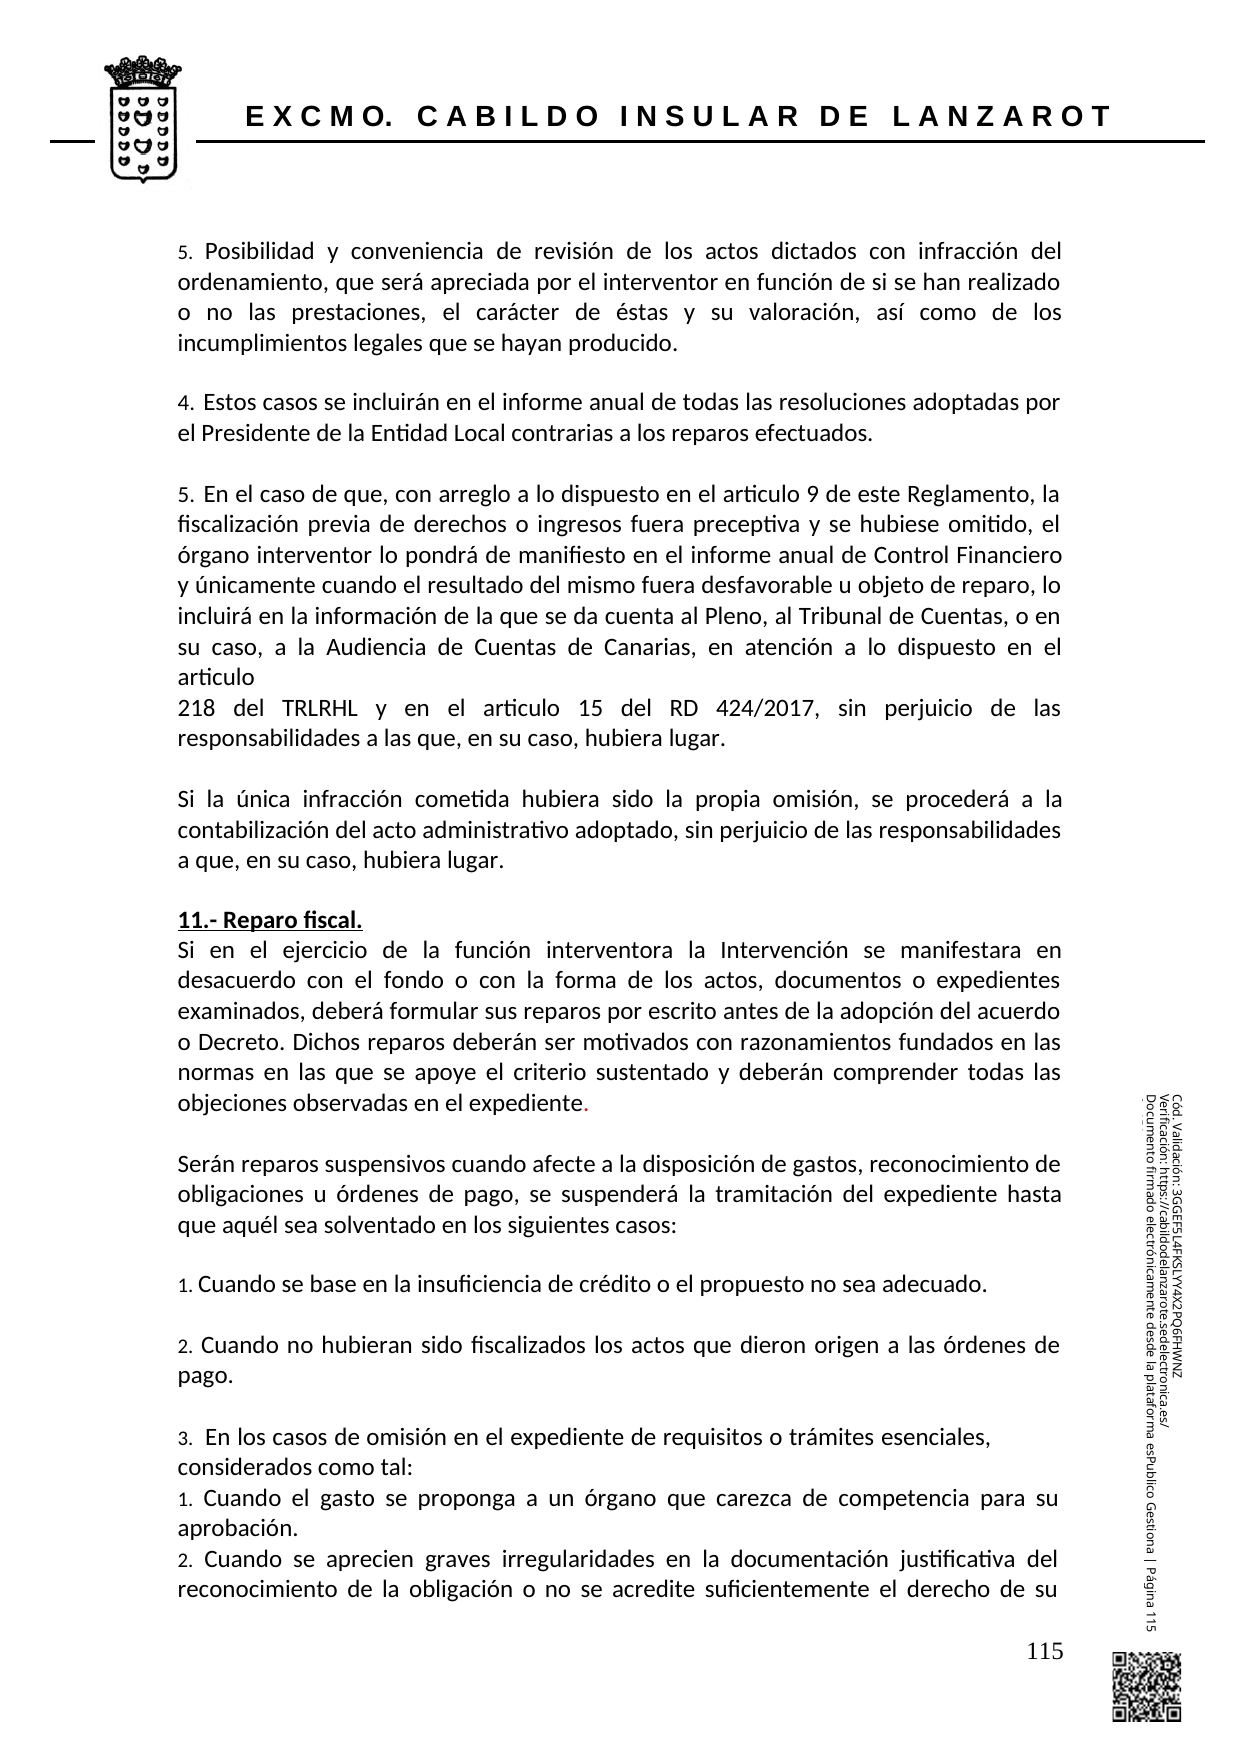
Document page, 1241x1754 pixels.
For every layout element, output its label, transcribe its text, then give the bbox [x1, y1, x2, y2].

text 218 del TRLRHL y en el articulo 15 del RD 424/2017, sin perjuicio de las responsabilidades a las que, en su caso, hubiera lugar. [177, 692, 1062, 753]
picture [95, 39, 196, 193]
list En el caso de que, con arreglo a lo dispuesto en el articulo 9 de este Reglamento, la fiscalización previa de derechos o ingresos fuera preceptiva y se hubiese omitido, el órgano interventor lo pondrá de manifiesto en el informe anual de Control Financiero y únicamente cuando el resultado del mismo fuera desfavorable u objeto de reparo, lo incluirá en la información de la que se da cuenta al Pleno, al Tribunal de Cuentas, o en su caso, a la Audiencia de Cuentas de Canarias, en atención a lo dispuesto en el articulo [177, 478, 1062, 692]
list Cuando no hubieran sido fiscalizados los actos que dieron origen a las órdenes de pago. [177, 1329, 1062, 1390]
list Cuando se base en la insuficiencia de crédito o el propuesto no sea adecuado. [177, 1268, 1143, 1299]
list Cuando se aprecien graves irregularidades en la documentación justificativa del reconocimiento de la obligación o no se acredite suficientemente el derecho de su [177, 1543, 1062, 1604]
text Si en el ejercicio de la función interventora la Intervención se manifestara en desacuerdo con el fondo o con la forma de los actos, documentos o expedientes examinados, deberá formular sus reparos por escrito antes de la adopción del acuerdo o Decreto. Dichos reparos deberán ser motivados con razonamientos fundados en las normas en las que se apoye el criterio sustentado y deberán comprender todas las objeciones observadas en el expediente. [177, 934, 1062, 1117]
list Estos casos se incluirán en el informe anual de todas las resoluciones adoptadas por el Presidente de la Entidad Local contrarias a los reparos efectuados. [177, 386, 1062, 447]
text 115 [164, 1636, 1064, 1665]
text Si la única infracción cometida hubiera sido la propia omisión, se procederá a la contabilización del acto administrativo adoptado, sin perjuicio de las responsabilidades a que, en su caso, hubiera lugar. [177, 783, 1062, 875]
text Verificación: https://cabildodelanzarote.sedelectronica.es/ [1158, 1094, 1171, 1642]
text Cód. Validación: 3GGEF5L4FKSLYY4X2PQ6FHWNZ [1171, 1094, 1184, 1642]
picture [1112, 1652, 1182, 1722]
list Cuando el gasto se proponga a un órgano que carezca de competencia para su aprobación. [177, 1482, 1062, 1543]
subtitle 11.- Reparo fiscal. [177, 904, 1192, 934]
text 5. Posibilidad y conveniencia de revisión de los actos dictados con infracción del ordenamiento, que será apreciada por el interventor en función de si se han realizado o no las prestaciones, el carácter de éstas y su valoración, así como de los incumplimientos legales que se hayan producido. [177, 236, 1062, 358]
list En los casos de omisión en el expediente de requisitos o trámites esenciales, considerados como tal: [177, 1421, 1062, 1482]
text Documento firmado electrónicamente desde la plataforma esPublico Gestiona | Página 115 de 151 [1143, 1094, 1158, 1642]
text Serán reparos suspensivos cuando afecte a la disposición de gastos, reconocimiento de obligaciones u órdenes de pago, se suspenderá la tramitación del expediente hasta que aquél sea solventado en los siguientes casos: [177, 1148, 1062, 1239]
